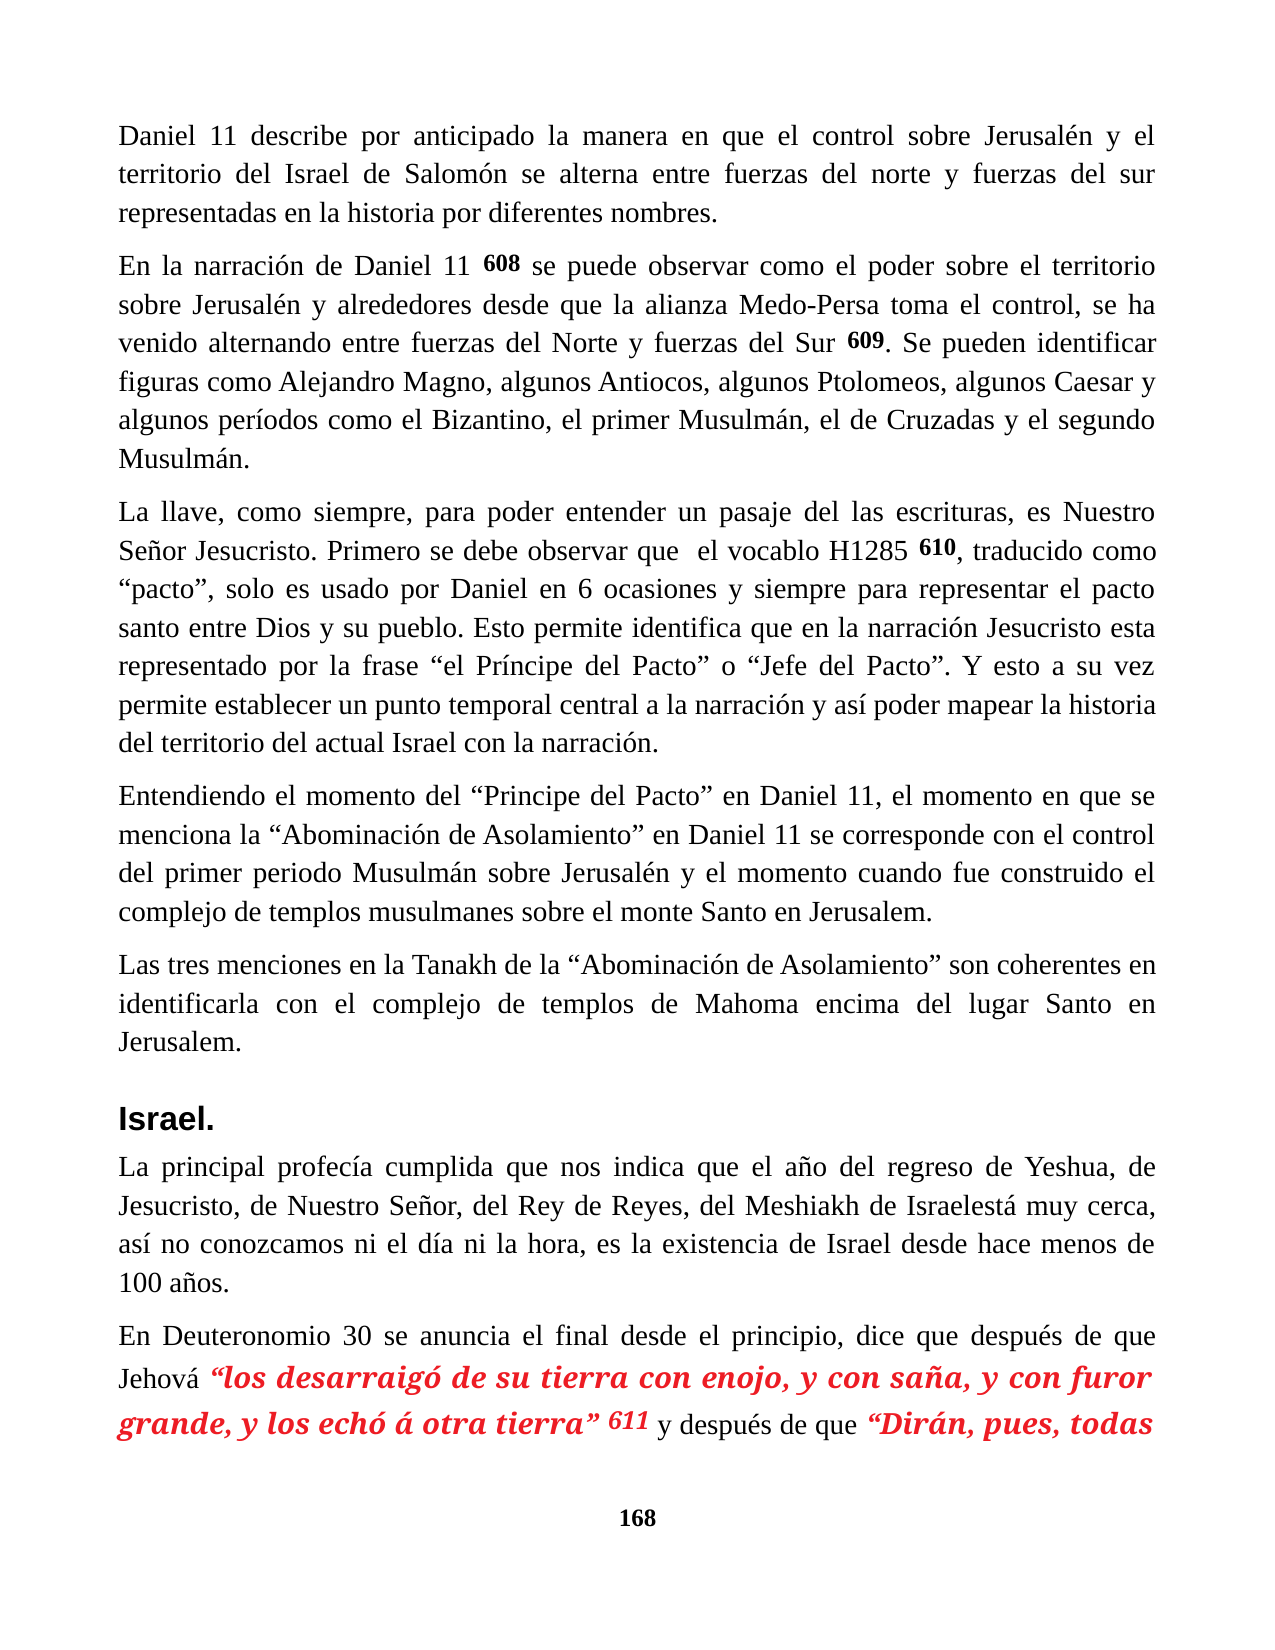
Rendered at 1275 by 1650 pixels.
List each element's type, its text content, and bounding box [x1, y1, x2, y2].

text Entendiendo el momento del “Principe del Pacto” en Daniel 11, el momento en que se menciona la “Abominación de Asolamiento” en Daniel 11 se corresponde con el control del primer periodo Musulmán sobre Jerusalén y el momento cuando fue construido el complejo de templos musulmanes sobre el monte Santo en Jerusalem. [118, 778, 1157, 928]
text En Deuteronomio 30 se anuncia el final desde el principio, dice que después de que Jehová “los desarraigó de su tierra con enojo, y con saña, y con furor grande, y los echó á otra tierra” y después de que “Dirán, pues, todas [118, 1318, 1157, 1443]
text La llave, como siempre, para poder entender un pasaje del las escrituras, es Nuestro Señor Jesucristo. Primero se debe observar que el vocablo H1285 , traducido como “pacto”, solo es usado por Daniel en 6 ocasiones y siempre para representar el pacto santo entre Dios y su pueblo. Esto permite identifica que en la narración Jesucristo esta representado por la frase “el Príncipe del Pacto” o “Jefe del Pacto”. Y esto a su vez permite establecer un punto temporal central a la narración y así poder mapear la historia del territorio del actual Israel con la narración. [118, 494, 1157, 759]
text En la narración de Daniel 11 se puede observar como el poder sobre el territorio sobre Jerusalén y alrededores desde que la alianza Medo-Persa toma el control, se ha venido alternando entre fuerzas del Norte y fuerzas del Sur . Se pueden identificar figuras como Alejandro Magno, algunos Antiocos, algunos Ptolomeos, algunos Caesar y algunos períodos como el Bizantino, el primer Musulmán, el de Cruzadas y el segundo Musulmán. [118, 248, 1157, 474]
text Las tres menciones en la Tanakh de la “Abominación de Asolamiento” son coherentes en identificarla con el complejo de templos de Mahoma encima del lugar Santo en Jerusalem. [118, 947, 1157, 1058]
text La principal profecía cumplida que nos indica que el año del regreso de Yeshua, de Jesucristo, de Nuestro Señor, del Rey de Reyes, del Meshiakh de Israelestá muy cerca, así no conozcamos ni el día ni la hora, es la existencia de Israel desde hace menos de 100 años. [118, 1149, 1157, 1299]
subtitle Israel. [118, 1098, 1157, 1137]
text Daniel 11 describe por anticipado la manera en que el control sobre Jerusalén y el territorio del Israel de Salomón se alterna entre fuerzas del norte y fuerzas del sur representadas en la historia por diferentes nombres. [118, 118, 1157, 229]
